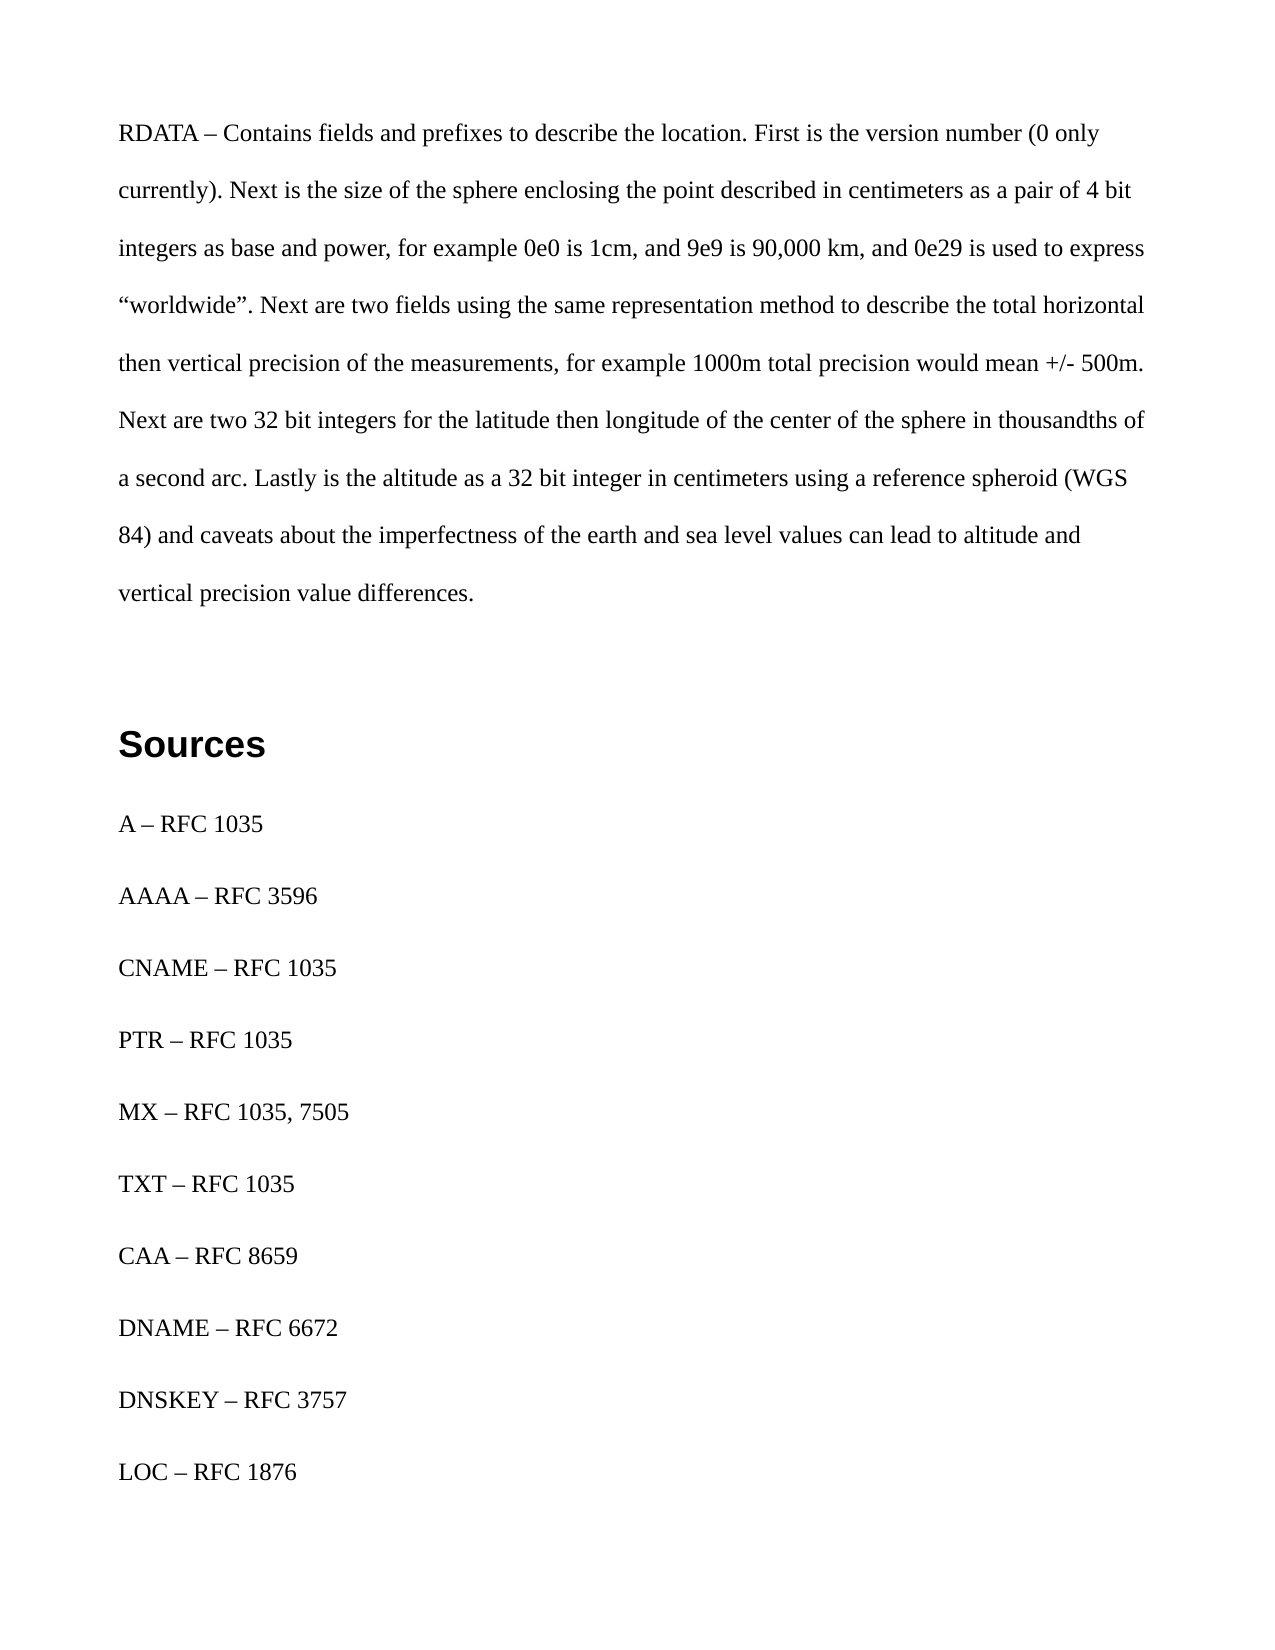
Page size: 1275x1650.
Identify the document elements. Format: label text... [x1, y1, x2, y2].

text AAAA – RFC 3596 [118, 881, 1157, 909]
text MX – RFC 1035, 7505 [118, 1097, 1157, 1126]
text DNSKEY – RFC 3757 [118, 1385, 1157, 1414]
text CAA – RFC 8659 [118, 1241, 1157, 1270]
text DNAME – RFC 6672 [118, 1313, 1157, 1342]
text A – RFC 1035 [118, 809, 1157, 837]
text PTR – RFC 1035 [118, 1025, 1157, 1054]
text RDATA – Contains fields and prefixes to describe the location. First is the version number (0 only currently). Next is the size of the sphere enclosing the point described in centimeters as a pair of 4 bit integers as base and power, for example 0e0 is 1cm, and 9e9 is 90,000 km, and 0e29 is used to express “worldwide”. Next are two fields using the same representation method to describe the total horizontal then vertical precision of the measurements, for example 1000m total precision would mean +/- 500m. Next are two 32 bit integers for the latitude then longitude of the center of the sphere in thousandths of a second arc. Lastly is the altitude as a 32 bit integer in centimeters using a reference spheroid (WGS 84) and caveats about the imperfectness of the earth and sea level values can lead to altitude and vertical precision value differences. [118, 118, 1157, 607]
text TXT – RFC 1035 [118, 1169, 1157, 1198]
text LOC – RFC 1876 [118, 1457, 1157, 1486]
text CNAME – RFC 1035 [118, 953, 1157, 982]
subtitle Sources [118, 722, 266, 765]
